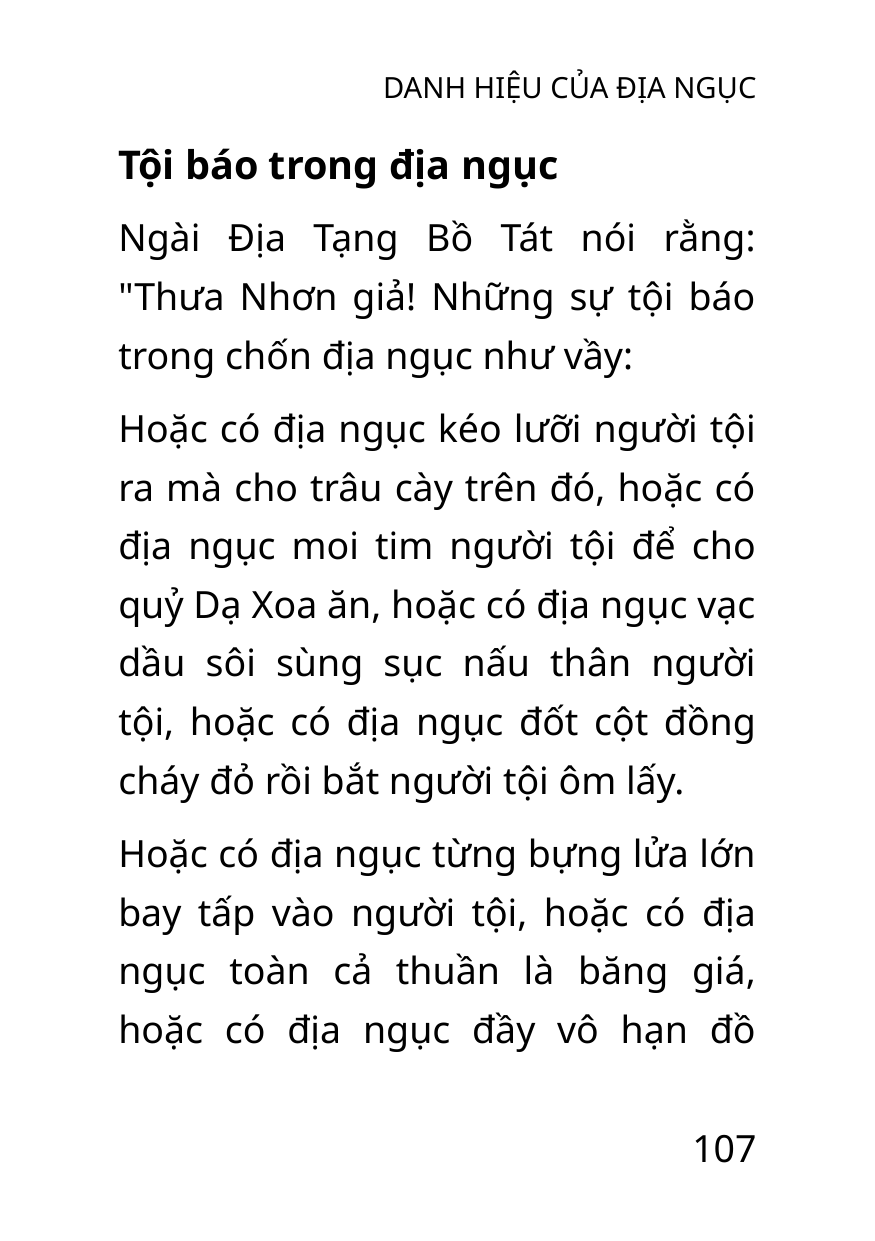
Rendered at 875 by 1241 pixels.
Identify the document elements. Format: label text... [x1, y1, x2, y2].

text Ngài Địa Tạng Bồ Tát nói rằng: "Thưa Nhơn giả! Những sự tội báo trong chốn địa ngục như vầy: [118, 212, 756, 380]
subtitle Tội báo trong địa ngục [118, 137, 756, 191]
text Hoặc có địa ngục từng bựng lửa lớn bay tấp vào người tội, hoặc có địa ngục toàn cả thuần là băng giá, hoặc có địa ngục đầy vô hạn đồ [118, 827, 756, 1054]
text Hoặc có địa ngục kéo lưỡi người tội ra mà cho trâu cày trên đó, hoặc có địa ngục moi tim người tội để cho quỷ Dạ Xoa ăn, hoặc có địa ngục vạc dầu sôi sùng sục nấu thân người tội, hoặc có địa ngục đốt cột đồng cháy đỏ rồi bắt người tội ôm lấy. [118, 402, 756, 805]
